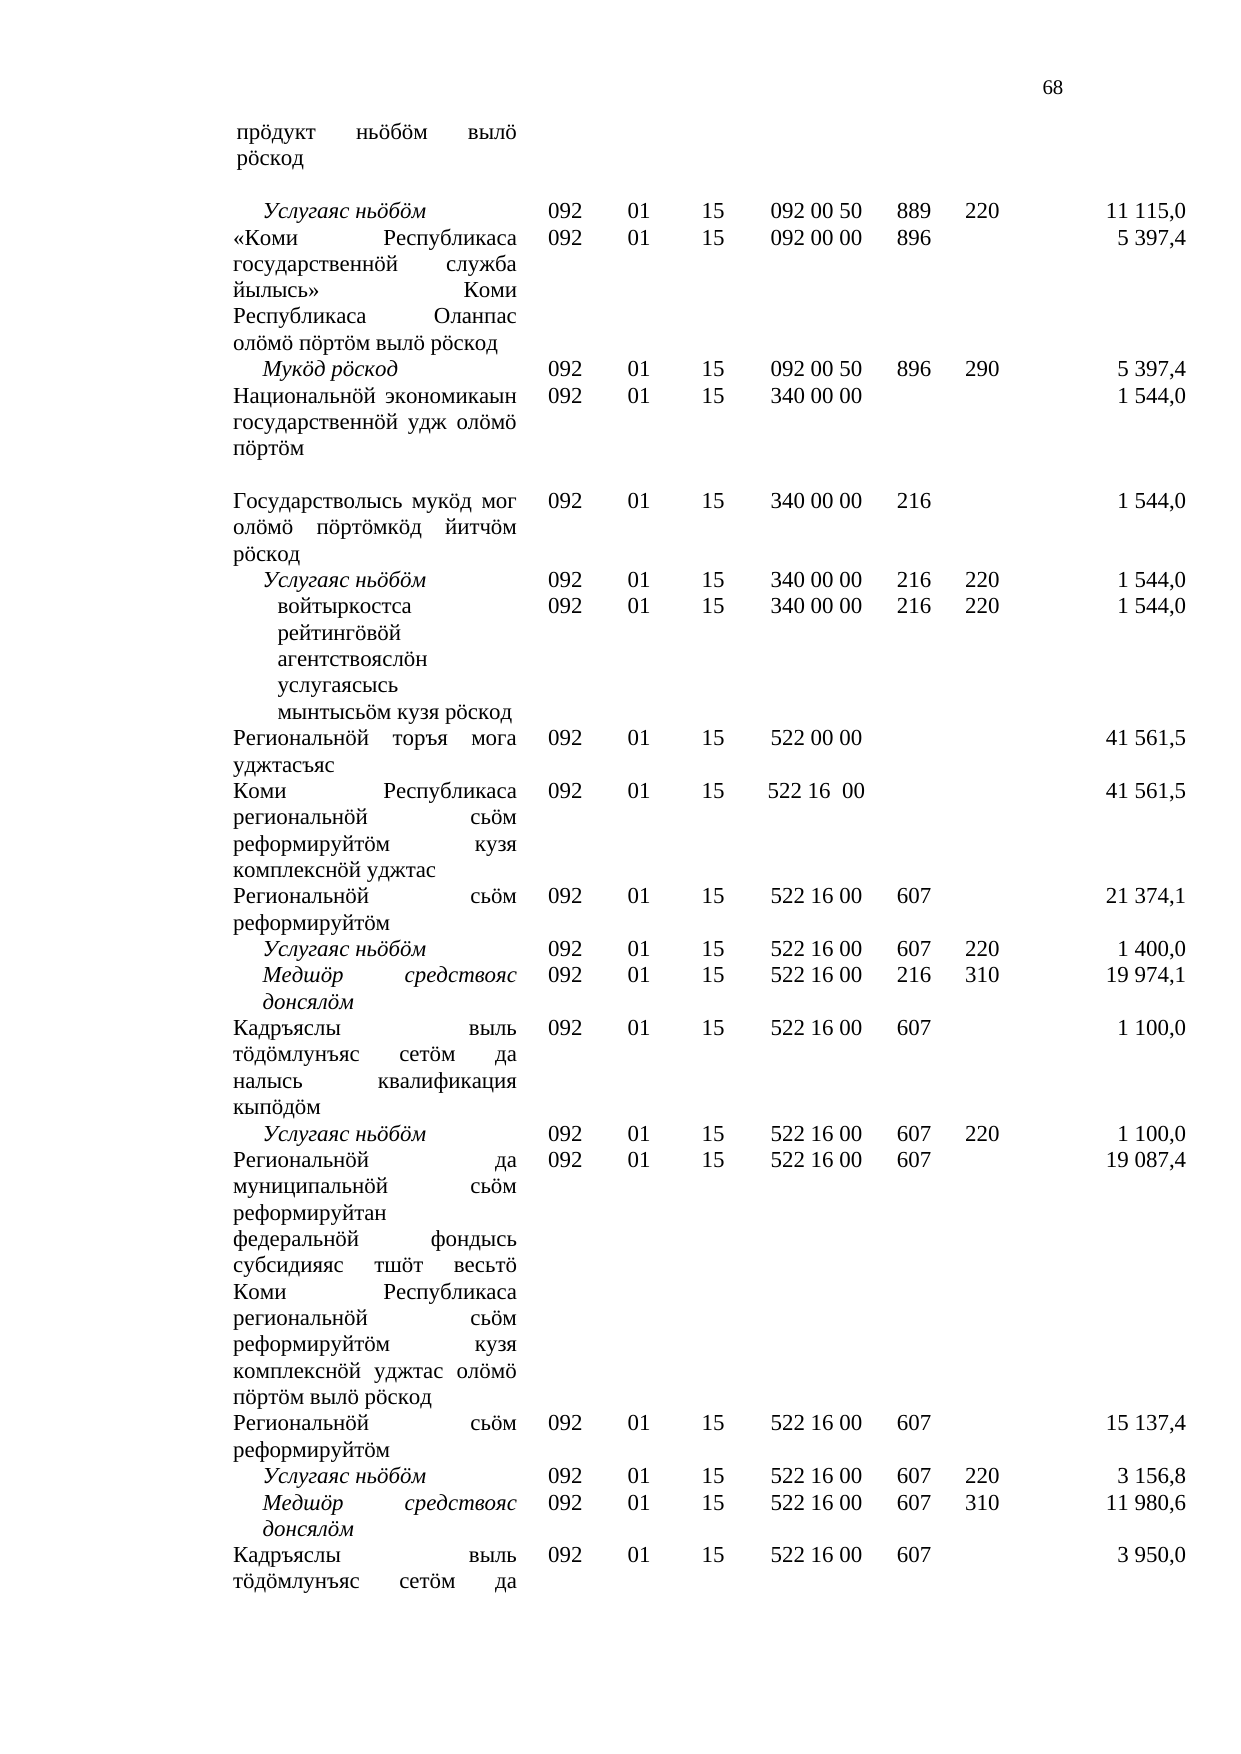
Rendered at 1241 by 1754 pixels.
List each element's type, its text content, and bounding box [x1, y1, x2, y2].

table_cell [1197, 1120, 1240, 1146]
table_cell 3 950,0 [1019, 1541, 1197, 1594]
table_cell «Коми Республикаса государственнöй служба йылысь» Коми Республикаса Оланпас олöмö пöртöм вылö рöскод [222, 224, 528, 355]
table_cell 092 [528, 224, 602, 355]
table_cell 15 [676, 1014, 750, 1119]
table_cell [1197, 197, 1240, 223]
table_cell Региональнöй сьöм реформируйтöм [222, 1410, 528, 1462]
table_cell 607 [883, 935, 945, 961]
table_cell 522 16 00 [750, 961, 882, 1014]
table_cell 01 [602, 1014, 676, 1119]
table_cell 092 [528, 883, 602, 935]
table_cell 3 156,8 [1019, 1462, 1197, 1488]
table_cell 15 137,4 [1019, 1410, 1197, 1462]
table_cell Услугаяс ньöбöм [222, 935, 528, 961]
table_cell 522 16 00 [750, 1146, 882, 1409]
table_cell 310 [945, 1489, 1019, 1541]
table_cell 01 [602, 197, 676, 223]
table_cell 01 [602, 593, 676, 724]
table_cell 896 [883, 355, 945, 382]
table_cell 15 [676, 487, 750, 566]
table_cell 01 [602, 382, 676, 487]
table_cell 220 [945, 1462, 1019, 1488]
table_cell 092 [528, 961, 602, 1014]
table_cell [1197, 355, 1240, 382]
table_cell 216 [883, 566, 945, 592]
table_cell 522 16 00 [750, 1541, 882, 1594]
table_cell Региональнöй да муниципальнöй сьöм реформируйтан федеральнöй фондысь субсидияяс тшöт весьтö Коми Республикаса региональнöй сьöм реформируйтöм кузя комплекснöй уджтас олöмö пöртöм вылö рöскод [222, 1146, 528, 1409]
table_cell 41 561,5 [1019, 724, 1197, 777]
table_cell 607 [883, 1462, 945, 1488]
table_cell 889 [883, 197, 945, 223]
table_cell [528, 118, 602, 197]
table_cell 01 [602, 724, 676, 777]
table_cell 15 [676, 566, 750, 592]
table_cell [1197, 593, 1240, 724]
table_cell 092 [528, 197, 602, 223]
table_cell 19 974,1 [1019, 961, 1197, 1014]
table_cell 01 [602, 1120, 676, 1146]
table_cell [1197, 1489, 1240, 1541]
table_cell 290 [945, 355, 1019, 382]
table_cell [945, 1014, 1019, 1119]
table_cell 607 [883, 883, 945, 935]
table_cell [1197, 935, 1240, 961]
table_cell 01 [602, 1462, 676, 1488]
table_cell 522 16 00 [750, 777, 882, 882]
table_cell [945, 1541, 1019, 1594]
table_cell [1197, 487, 1240, 566]
table_cell 01 [602, 1410, 676, 1462]
table_cell [1197, 1146, 1240, 1409]
table_cell [1197, 224, 1240, 355]
table_cell 15 [676, 355, 750, 382]
table_cell 01 [602, 1146, 676, 1409]
table_cell 1 400,0 [1019, 935, 1197, 961]
table_cell 21 374,1 [1019, 883, 1197, 935]
table_cell [1197, 1014, 1240, 1119]
table_cell 092 [528, 1014, 602, 1119]
table_cell Региональнöй торъя мога уджтасъяс [222, 724, 528, 777]
table_cell 15 [676, 777, 750, 882]
table_cell 41 561,5 [1019, 777, 1197, 882]
table_cell [1197, 566, 1240, 592]
table_cell 092 [528, 724, 602, 777]
table_cell 220 [945, 593, 1019, 724]
table_cell 1 100,0 [1019, 1014, 1197, 1119]
table_cell [945, 724, 1019, 777]
table_cell 092 00 50 [750, 197, 882, 223]
table_cell 522 16 00 [750, 1489, 882, 1541]
table_cell [1197, 1462, 1240, 1488]
table_cell 092 [528, 1489, 602, 1541]
table_cell Государстволысь мукöд мог олöмö пöртöмкöд йитчöм рöскод [222, 487, 528, 566]
table_cell 19 087,4 [1019, 1146, 1197, 1409]
table_cell 522 00 00 [750, 724, 882, 777]
table_cell 1 544,0 [1019, 382, 1197, 487]
table_cell 216 [883, 487, 945, 566]
table_cell 1 100,0 [1019, 1120, 1197, 1146]
table_cell [750, 118, 882, 197]
table_cell 092 [528, 1541, 602, 1594]
table_cell [883, 724, 945, 777]
table_cell 1 544,0 [1019, 593, 1197, 724]
table_cell 01 [602, 777, 676, 882]
table_cell 607 [883, 1120, 945, 1146]
table_cell [676, 118, 750, 197]
table_cell 092 [528, 1146, 602, 1409]
table_cell 15 [676, 382, 750, 487]
table_cell 15 [676, 1489, 750, 1541]
table_cell 522 16 00 [750, 1410, 882, 1462]
table_cell 220 [945, 935, 1019, 961]
table_cell 220 [945, 197, 1019, 223]
table_cell 15 [676, 1541, 750, 1594]
table_cell 310 [945, 961, 1019, 1014]
table_cell 01 [602, 1541, 676, 1594]
table_cell войтыркостса рейтингöвöй агентствояслöн услугаясысь мынтысьöм кузя рöскод [222, 593, 528, 724]
table_cell 01 [602, 1489, 676, 1541]
table_cell прöдукт ньöбöм вылö рöскод [222, 118, 528, 197]
table_cell 15 [676, 593, 750, 724]
table_cell 15 [676, 1462, 750, 1488]
table_cell 522 16 00 [750, 883, 882, 935]
table_cell Кадръяслы выль тöдöмлунъяс сетöм да налысь квалификация кыпöдöм [222, 1014, 528, 1119]
table_cell 220 [945, 566, 1019, 592]
table_cell 15 [676, 883, 750, 935]
table_cell [883, 382, 945, 487]
table_cell [602, 118, 676, 197]
table_cell 01 [602, 566, 676, 592]
table_cell [1019, 118, 1197, 197]
table_cell 01 [602, 224, 676, 355]
table_cell 01 [602, 355, 676, 382]
table_cell 11 980,6 [1019, 1489, 1197, 1541]
table_cell 15 [676, 1146, 750, 1409]
table_cell 522 16 00 [750, 1462, 882, 1488]
table_cell 607 [883, 1014, 945, 1119]
table_cell Кадръяслы выль тöдöмлунъяс сетöм да [222, 1541, 528, 1594]
table_cell Мукöд рöскод [222, 355, 528, 382]
table_cell 340 00 00 [750, 566, 882, 592]
table_cell [1197, 1541, 1240, 1594]
table_cell 522 16 00 [750, 1014, 882, 1119]
table_cell [1197, 1410, 1240, 1462]
table_cell [883, 777, 945, 882]
table_cell 092 [528, 355, 602, 382]
table_cell 092 00 50 [750, 355, 882, 382]
table_cell 1 544,0 [1019, 487, 1197, 566]
table_cell 216 [883, 961, 945, 1014]
table_cell 607 [883, 1146, 945, 1409]
table_cell 15 [676, 961, 750, 1014]
table_cell Услугаяс ньöбöм [222, 1120, 528, 1146]
table_cell 01 [602, 487, 676, 566]
table_cell 522 16 00 [750, 935, 882, 961]
table_cell [883, 118, 945, 197]
table_cell [1197, 724, 1240, 777]
table_cell 15 [676, 197, 750, 223]
table_cell Услугаяс ньöбöм [222, 197, 528, 223]
table_cell [945, 883, 1019, 935]
table_cell 896 [883, 224, 945, 355]
table_cell [1197, 777, 1240, 882]
table_cell 01 [602, 961, 676, 1014]
table_cell 092 [528, 566, 602, 592]
table_cell Медшöр средствояс донсялöм [222, 1489, 528, 1541]
table_cell 607 [883, 1489, 945, 1541]
table_cell 340 00 00 [750, 593, 882, 724]
table_cell 01 [602, 883, 676, 935]
table_cell 092 00 00 [750, 224, 882, 355]
table_cell Услугаяс ньöбöм [222, 566, 528, 592]
table_cell Медшöр средствояс донсялöм [222, 961, 528, 1014]
table_cell [945, 224, 1019, 355]
table_cell 092 [528, 382, 602, 487]
table_cell [1197, 883, 1240, 935]
table_cell 5 397,4 [1019, 355, 1197, 382]
table_cell [945, 487, 1019, 566]
table_cell Коми Республикаса региональнöй сьöм реформируйтöм кузя комплекснöй уджтас [222, 777, 528, 882]
table_cell 15 [676, 935, 750, 961]
table_cell 092 [528, 593, 602, 724]
table_cell 092 [528, 777, 602, 882]
table_cell [945, 1410, 1019, 1462]
table_cell 15 [676, 1410, 750, 1462]
table_cell 340 00 00 [750, 487, 882, 566]
table_cell [945, 777, 1019, 882]
table_cell Региональнöй сьöм реформируйтöм [222, 883, 528, 935]
table_cell 607 [883, 1541, 945, 1594]
table_cell [945, 118, 1019, 197]
table_cell 15 [676, 224, 750, 355]
table_cell 220 [945, 1120, 1019, 1146]
table_cell 092 [528, 935, 602, 961]
table_cell Национальнöй экономикаын государственнöй удж олöмö пöртöм [222, 382, 528, 487]
table_cell Услугаяс ньöбöм [222, 1462, 528, 1488]
table_cell 1 544,0 [1019, 566, 1197, 592]
table_cell [1197, 382, 1240, 487]
table_cell 092 [528, 487, 602, 566]
table_cell 340 00 00 [750, 382, 882, 487]
table_cell [945, 382, 1019, 487]
table_cell [1197, 961, 1240, 1014]
table_cell 522 16 00 [750, 1120, 882, 1146]
table_cell 5 397,4 [1019, 224, 1197, 355]
table_cell [945, 1146, 1019, 1409]
table_cell 092 [528, 1462, 602, 1488]
table_cell 11 115,0 [1019, 197, 1197, 223]
table_cell 216 [883, 593, 945, 724]
table_cell 01 [602, 935, 676, 961]
table_cell [1197, 118, 1240, 197]
table_cell 15 [676, 724, 750, 777]
table_cell 092 [528, 1410, 602, 1462]
table_cell 607 [883, 1410, 945, 1462]
table_cell 15 [676, 1120, 750, 1146]
table_cell 092 [528, 1120, 602, 1146]
